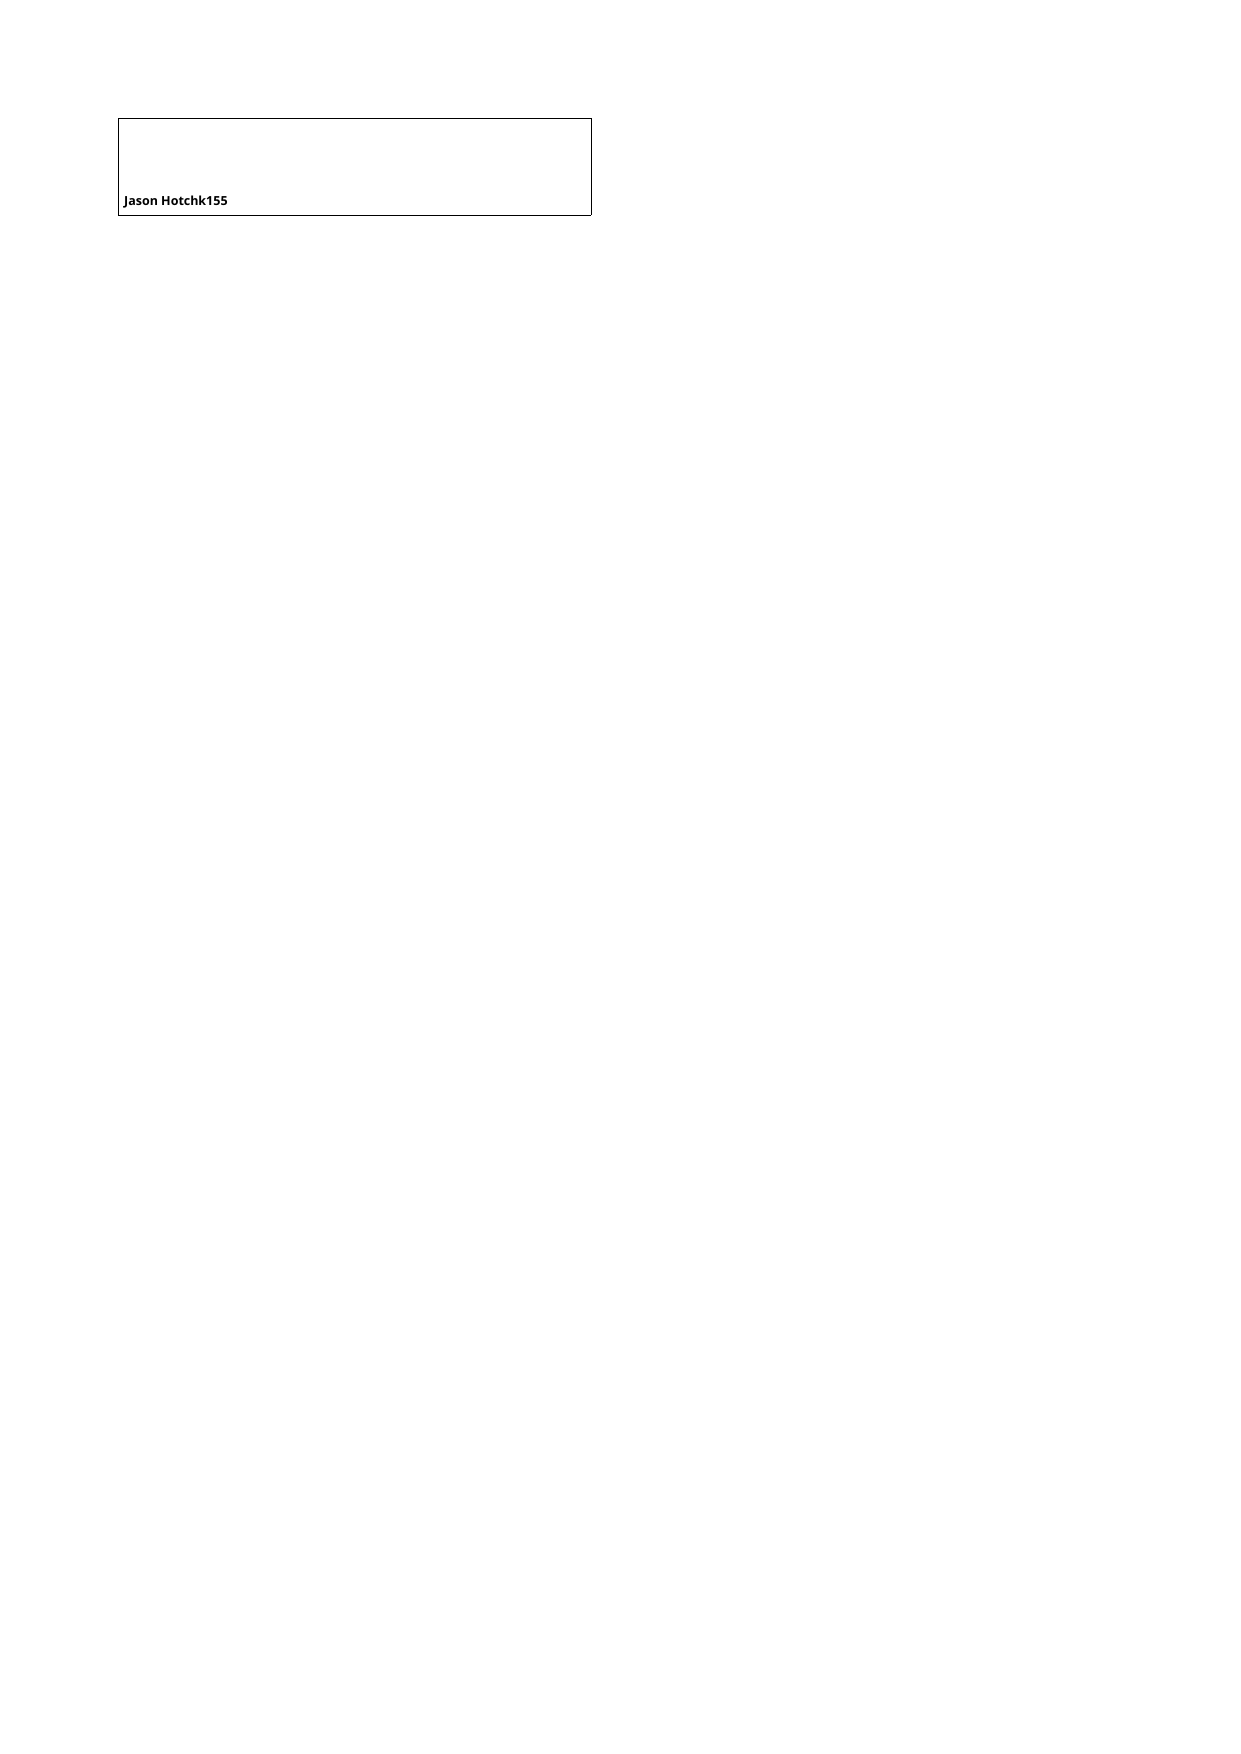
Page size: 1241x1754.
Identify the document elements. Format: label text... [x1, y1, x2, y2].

table_header Jason Hotchk155 [119, 119, 591, 215]
